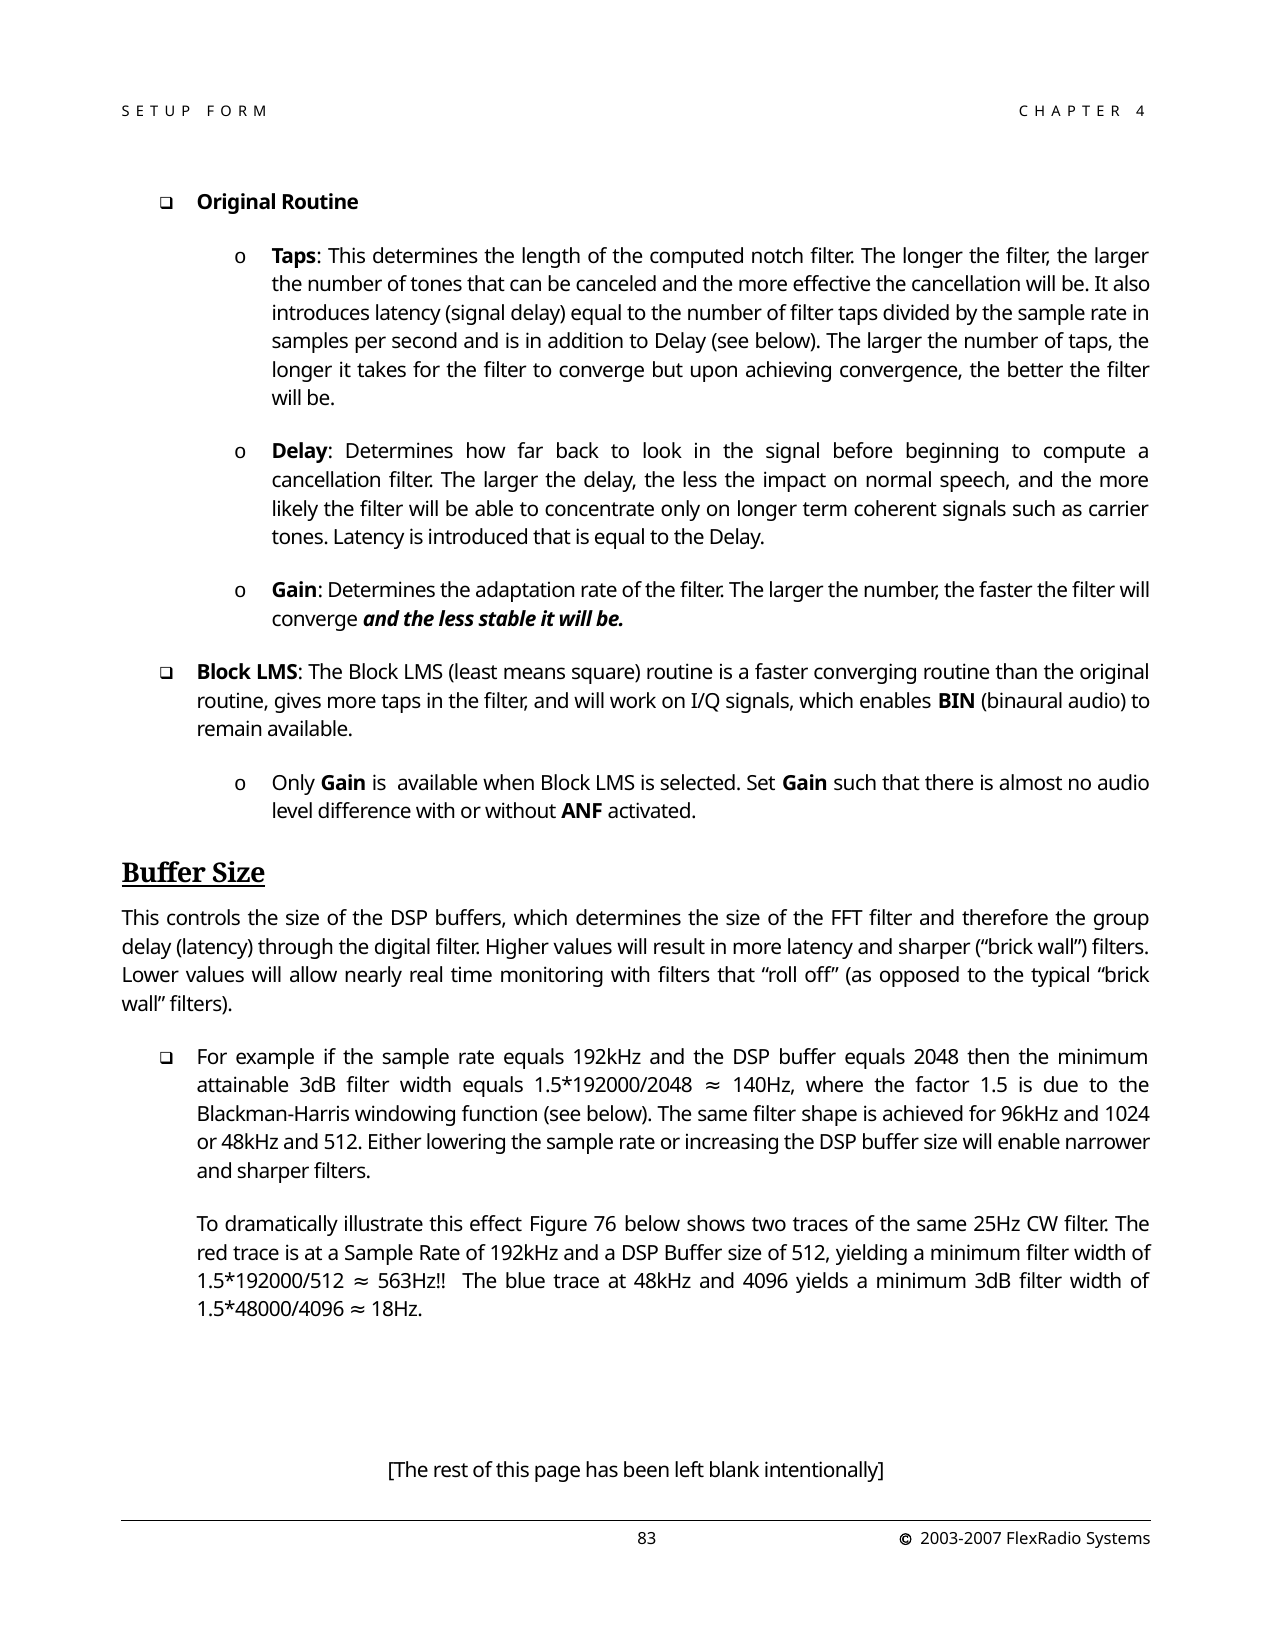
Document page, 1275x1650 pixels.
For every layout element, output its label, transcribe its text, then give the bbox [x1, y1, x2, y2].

subtitle Buffer Size [121, 854, 1151, 891]
text This controls the size of the DSP buffers, which determines the size of the FFT filter and therefore the group delay (latency) through the digital filter. Higher values will result in more latency and sharper (“brick wall”) filters. Lower values will allow nearly real time monitoring with filters that “roll off” (as opposed to the typical “brick wall” filters). [121, 903, 1151, 1017]
list Only Gain is available when Block LMS is selected. Set Gain such that there is almost no audio level difference with or without ANF activated. [234, 768, 1151, 825]
list Delay: Determines how far back to look in the signal before beginning to compute a cancellation filter. The larger the delay, the less the impact on normal speech, and the more likely the filter will be able to concentrate only on longer term coherent signals such as carrier tones. Latency is introduced that is equal to the Delay. [234, 437, 1151, 551]
list Gain: Determines the adaptation rate of the filter. The larger the number, the faster the filter will converge and the less stable it will be. [234, 576, 1151, 632]
list Taps: This determines the length of the computed notch filter. The longer the filter, the larger the number of tones that can be canceled and the more effective the cancellation will be. It also introduces latency (signal delay) equal to the number of filter taps divided by the sample rate in samples per second and is in addition to Delay (see below). The larger the number of taps, the longer it takes for the filter to converge but upon achieving convergence, the better the filter will be. [234, 241, 1151, 412]
list For example if the sample rate equals 192kHz and the DSP buffer equals 2048 then the minimum attainable 3dB filter width equals 1.5*192000/2048 ≈ 140Hz, where the factor 1.5 is due to the Blackman-Harris windowing function (see below). The same filter shape is achieved for 96kHz and 1024 or 48kHz and 512. Either lowering the sample rate or increasing the DSP buffer size will enable narrower and sharper filters. [159, 1042, 1151, 1184]
list Block LMS: The Block LMS (least means square) routine is a faster converging routine than the original routine, gives more taps in the filter, and will work on I/Q signals, which enables BIN (binaural audio) to remain available. [159, 657, 1151, 743]
text [The rest of this page has been left blank intentionally] [121, 1455, 1151, 1483]
list To dramatically illustrate this effect Figure 76 below shows two traces of the same 25Hz CW filter. The red trace is at a Sample Rate of 192kHz and a DSP Buffer size of 512, yielding a minimum filter width of 1.5*192000/512 ≈ 563Hz!! The blue trace at 48kHz and 4096 yields a minimum 3dB filter width of 1.5*48000/4096 ≈ 18Hz. [159, 1209, 1151, 1323]
list Original Routine [159, 187, 1151, 216]
